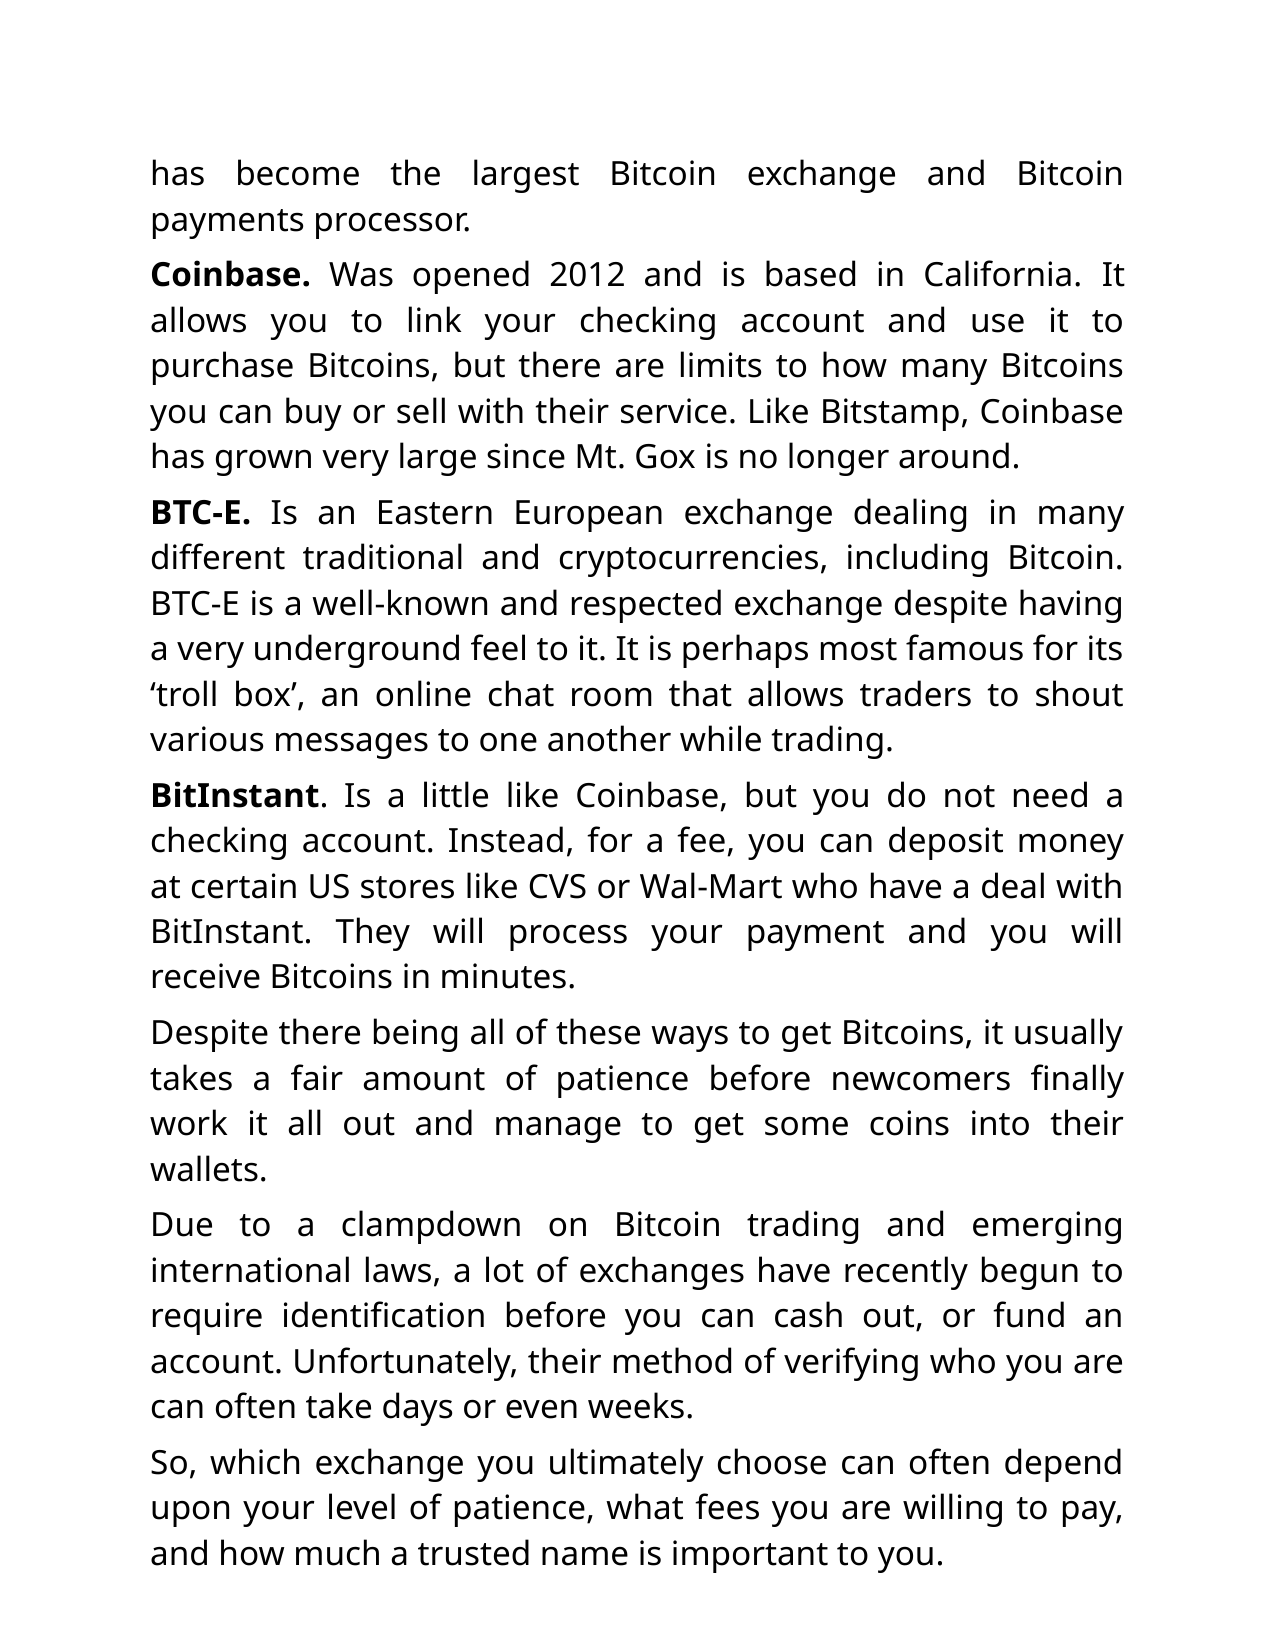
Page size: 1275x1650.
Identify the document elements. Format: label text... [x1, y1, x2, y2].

text has become the largest Bitcoin exchange and Bitcoin payments processor. [150, 150, 1125, 241]
text BTC-E. Is an Eastern European exchange dealing in many different traditional and cryptocurrencies, including Bitcoin. BTC-E is a well-known and respected exchange despite having a very underground feel to it. It is perhaps most famous for its ‘troll box’, an online chat room that allows traders to shout various messages to one another while trading. [150, 489, 1125, 761]
text Due to a clampdown on Bitcoin trading and emerging international laws, a lot of exchanges have recently begun to require identification before you can cash out, or fund an account. Unfortunately, their method of verifying who you are can often take days or even weeks. [150, 1201, 1125, 1428]
text BitInstant. Is a little like Coinbase, but you do not need a checking account. Instead, for a fee, you can deposit money at certain US stores like CVS or Wal-Mart who have a deal with BitInstant. They will process your payment and you will receive Bitcoins in minutes. [150, 772, 1125, 999]
text Coinbase. Was opened 2012 and is based in California. It allows you to link your checking account and use it to purchase Bitcoins, but there are limits to how many Bitcoins you can buy or sell with their service. Like Bitstamp, Coinbase has grown very large since Mt. Gox is no longer around. [150, 251, 1125, 478]
text Despite there being all of these ways to get Bitcoins, it usually takes a fair amount of patience before newcomers finally work it all out and manage to get some coins into their wallets. [150, 1009, 1125, 1191]
text So, which exchange you ultimately choose can often depend upon your level of patience, what fees you are willing to pay, and how much a trusted name is important to you. [150, 1439, 1125, 1575]
